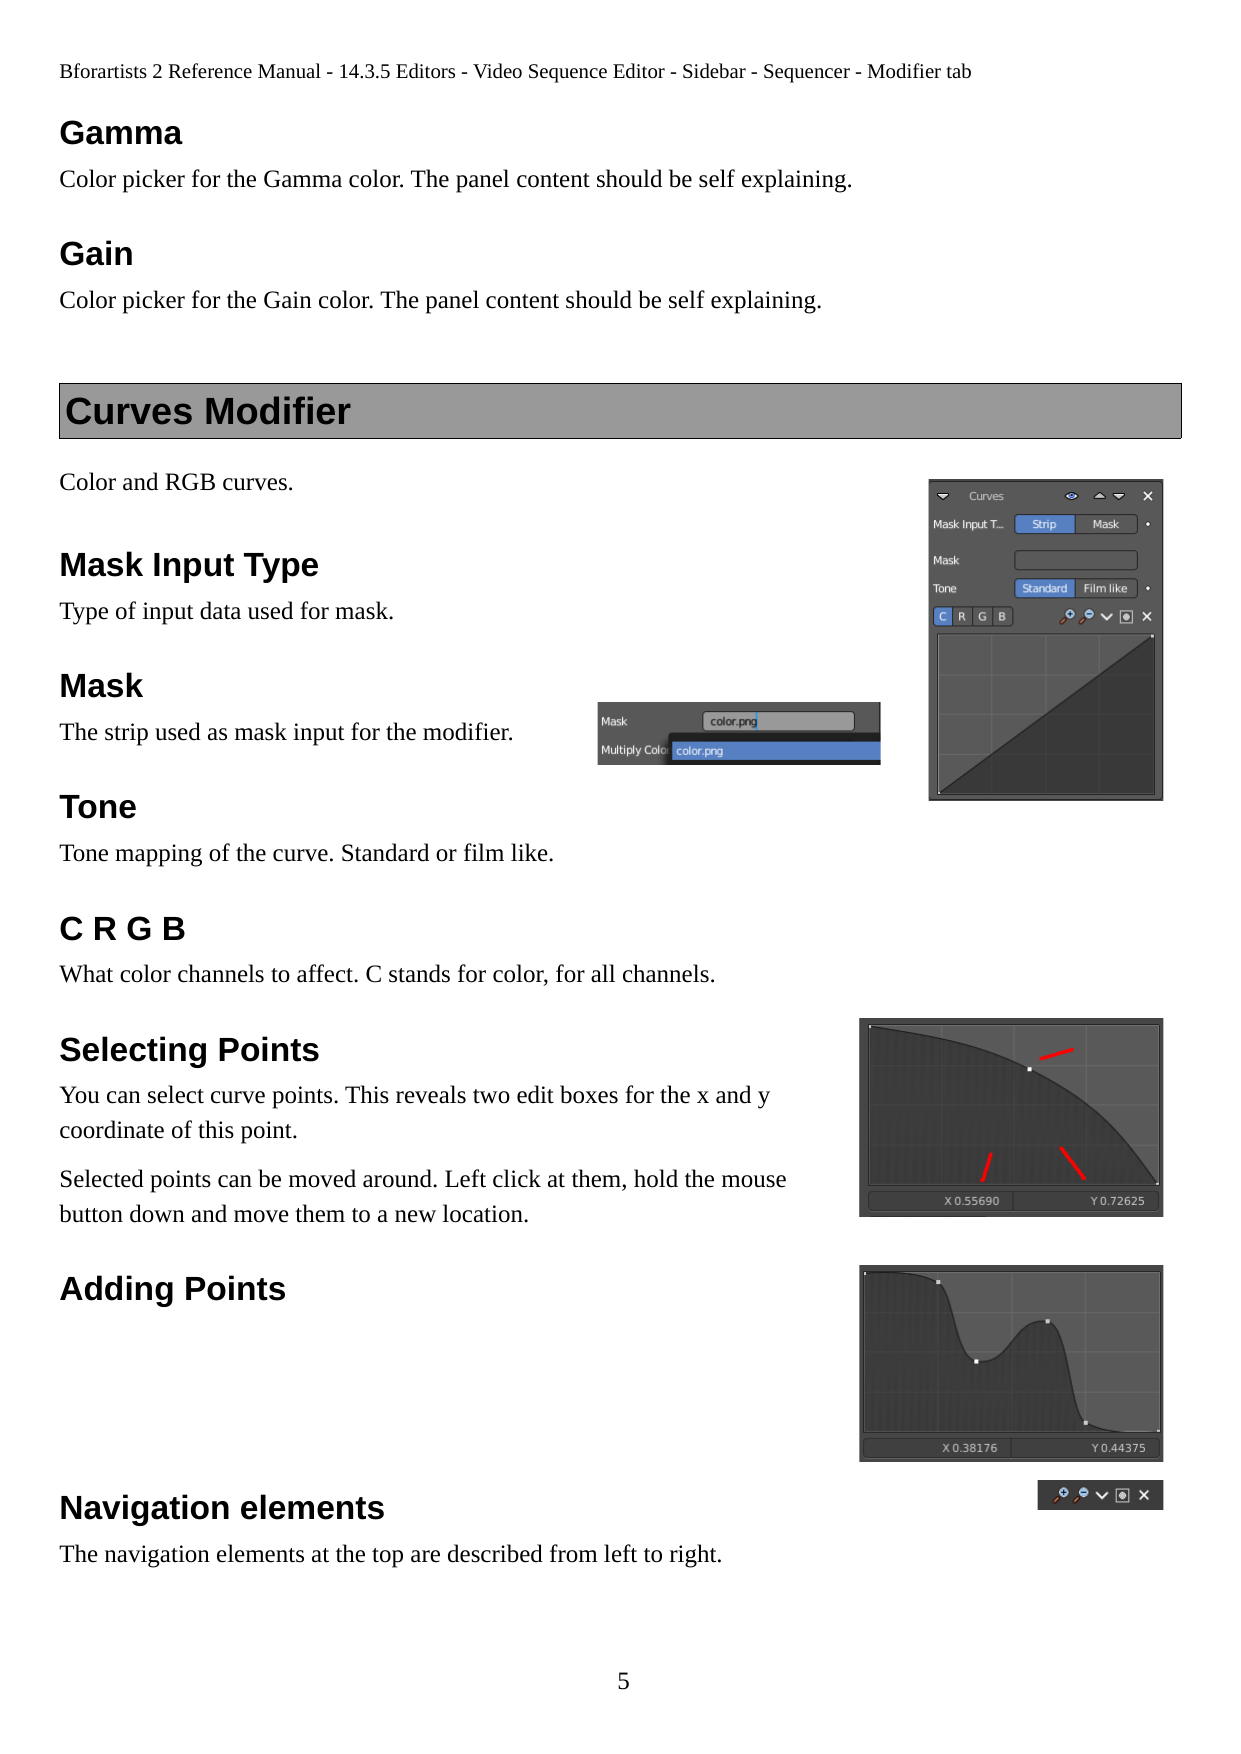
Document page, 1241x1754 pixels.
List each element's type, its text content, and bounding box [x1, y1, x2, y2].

subtitle [1164, 545, 1181, 584]
subtitle Navigation elements [59, 1488, 1181, 1526]
text Selected points can be moved around. Left click at them, hold the mouse button down and move them to a new location. [59, 1164, 1181, 1227]
subtitle Gain [59, 234, 1181, 272]
text Color picker for the Gamma color. The panel content should be self explaining. [59, 164, 1181, 192]
picture [928, 479, 1164, 801]
subtitle [1164, 1029, 1181, 1068]
text The navigation elements at the top are described from left to right. [59, 1539, 1181, 1568]
text You can select curve points. This reveals two edit boxes for the x and y coordinate of this point. [59, 1081, 859, 1144]
subtitle Tone [59, 787, 1181, 826]
text Color picker for the Gain color. The panel content should be self explaining. [59, 285, 1181, 313]
subtitle Adding Points [59, 1268, 859, 1307]
subtitle Mask Input Type [59, 545, 928, 584]
subtitle C R G B [59, 908, 1181, 947]
subtitle Gamma [59, 113, 1181, 151]
text Type of input data used for mask. [59, 596, 928, 625]
text The strip used as mask input for the modifier. [59, 717, 597, 746]
subtitle [1164, 666, 1181, 705]
text What color channels to affect. C stands for color, for all channels. [59, 959, 1181, 988]
table_header Curves Modifier [60, 384, 1181, 438]
subtitle [1164, 1268, 1181, 1307]
picture [1037, 1480, 1164, 1510]
text Color and RGB curves. [59, 467, 1181, 496]
picture [859, 1265, 1164, 1462]
subtitle Selecting Points [59, 1029, 859, 1068]
picture [859, 1018, 1164, 1217]
subtitle Mask [59, 666, 928, 705]
text [881, 717, 928, 746]
picture [597, 702, 881, 765]
text Tone mapping of the curve. Standard or film like. [59, 838, 1181, 867]
